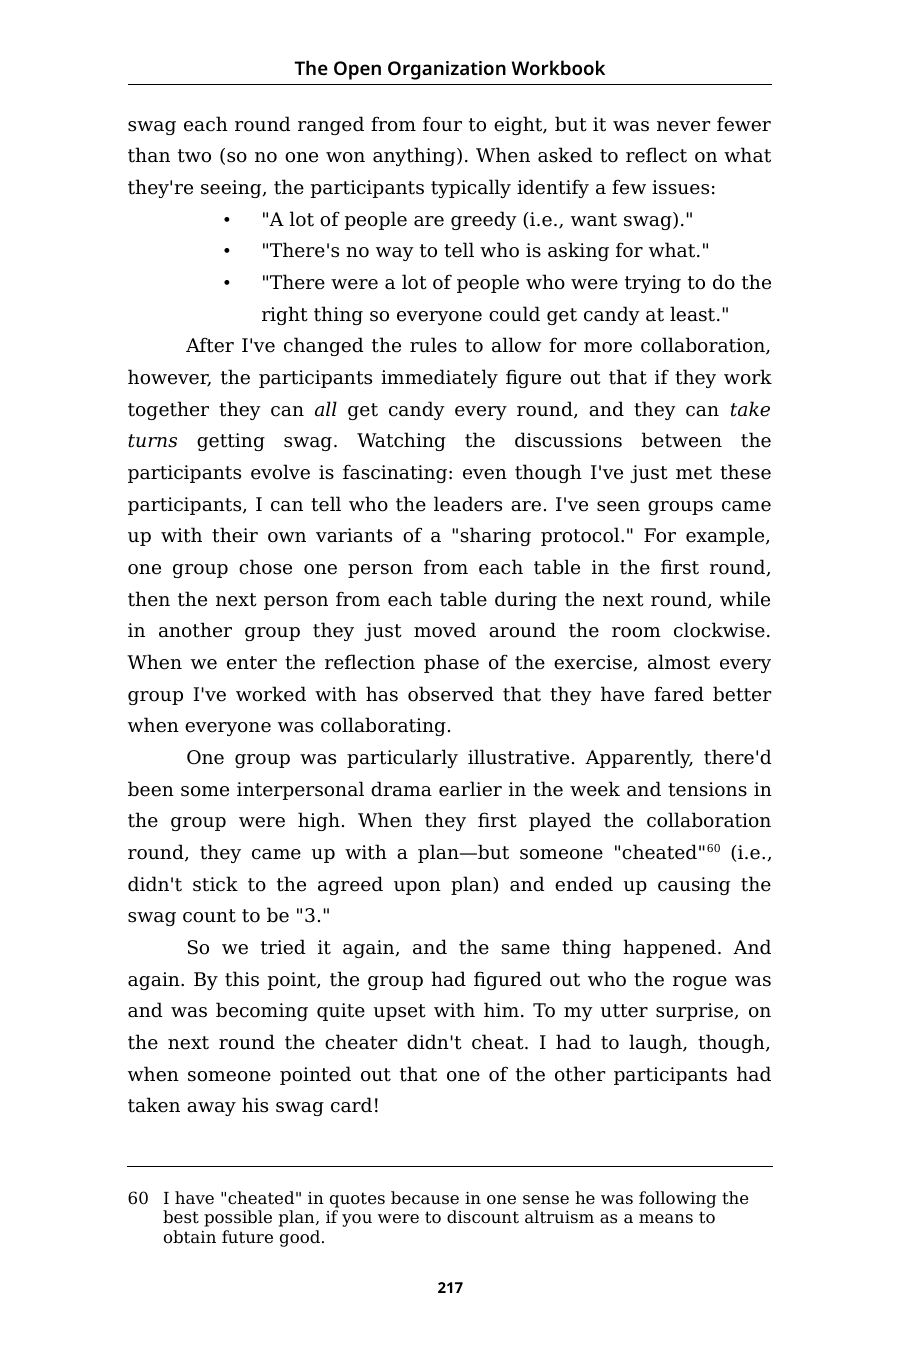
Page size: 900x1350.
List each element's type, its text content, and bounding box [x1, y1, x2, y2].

list "A lot of people are greedy (i.e., want swag)." [223, 209, 772, 231]
list "There were a lot of people who were trying to do the right thing so everyone could get candy at least." [223, 272, 772, 326]
text I have "cheated" in quotes because in one sense he was following the best possible plan, if you were to discount altruism as a means to obtain future good. [127, 1189, 772, 1247]
text swag each round ranged from four to eight, but it was never fewer than two (so no one won anything). When asked to reflect on what they're seeing, the participants typically identify a few issues: [127, 114, 772, 199]
list "There's no way to tell who is asking for what." [223, 241, 772, 262]
text After I've changed the rules to allow for more collaboration, however, the participants immediately figure out that if they work together they can all get candy every round, and they can take turns getting swag. Watching the discussions between the participants evolve is fascinating: even though I've just met these participants, I can tell who the leaders are. I've seen groups came up with their own variants of a "sharing protocol." For example, one group chose one person from each table in the first round, then the next person from each table during the next round, while in another group they just moved around the room clockwise. When we enter the reflection phase of the exercise, almost every group I've worked with has observed that they have fared better when everyone was collaborating. [127, 336, 772, 737]
text So we tried it again, and the same thing happened. And again. By this point, the group had figured out who the rogue was and was becoming quite upset with him. To my utter surprise, on the next round the cheater didn't cheat. I had to laugh, though, when someone pointed out that one of the other participants had taken away his swag card! [127, 937, 772, 1117]
text One group was particularly illustrative. Apparently, there'd been some interpersonal drama earlier in the week and tensions in the group were high. When they first played the collaboration round, they came up with a plan—but someone "cheated" (i.e., didn't stick to the agreed upon plan) and ended up causing the swag count to be "3." [127, 747, 772, 927]
